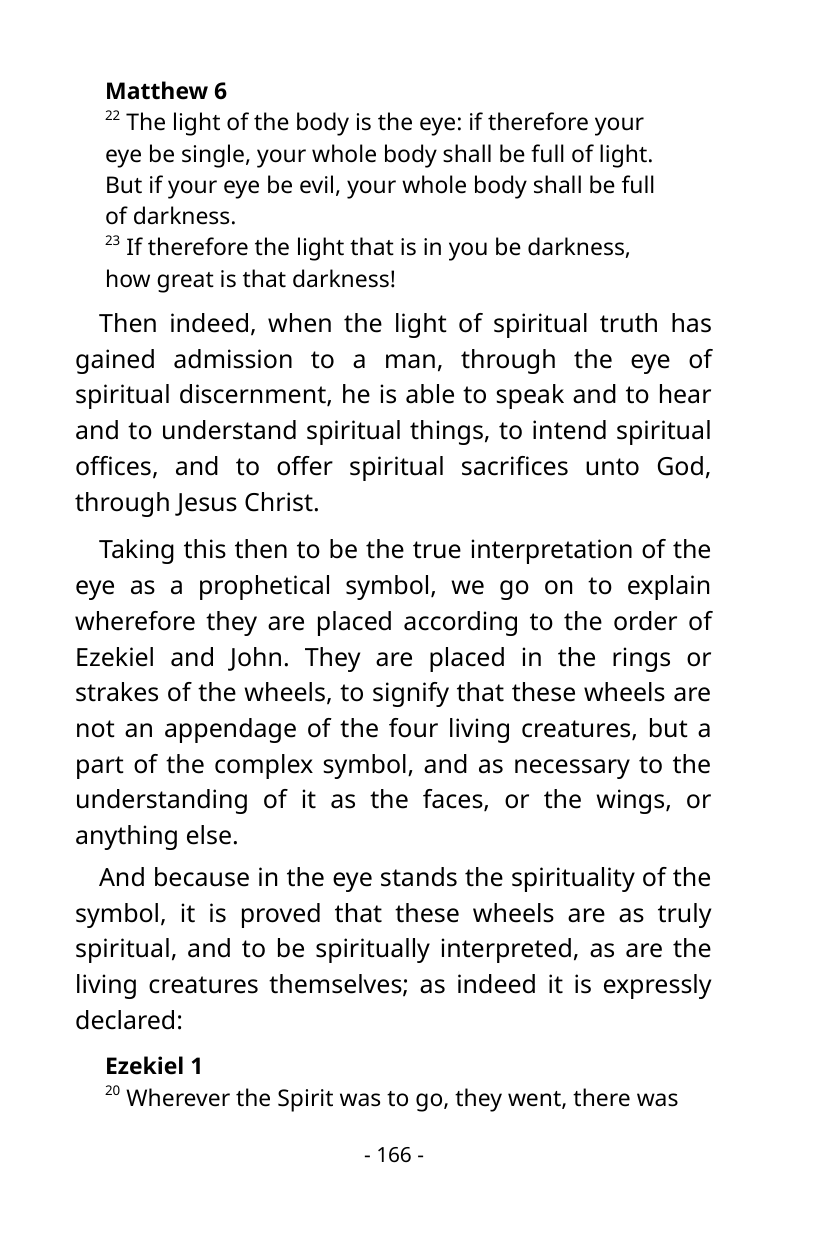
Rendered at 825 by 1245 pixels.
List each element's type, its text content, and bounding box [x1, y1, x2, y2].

text Ezekiel 1 [105, 1050, 712, 1082]
text Matthew 6 [105, 75, 712, 106]
text 23 If therefore the light that is in you be darkness, how great is that darkness! [105, 231, 682, 294]
text Then indeed, when the light of spiritual truth has gained admission to a man, through the eye of spiritual discernment, he is able to speak and to hear and to understand spiritual things, to intend spiritual offices, and to offer spiritual sacrifices unto God, through Jesus Christ. [75, 306, 712, 518]
text And because in the eye stands the spirituality of the symbol, it is proved that these wheels are as truly spiritual, and to be spiritually interpreted, as are the living creatures themselves; as indeed it is expressly declared: [75, 860, 712, 1037]
text 20 Wherever the Spirit was to go, they went, there was [105, 1082, 682, 1113]
text 22 The light of the body is the eye: if therefore your eye be single, your whole body shall be full of light. But if your eye be evil, your whole body shall be full of darkness. [105, 106, 682, 231]
text Taking this then to be the true interpretation of the eye as a prophetical symbol, we go on to explain wherefore they are placed according to the order of Ezekiel and John. They are placed in the rings or strakes of the wheels, to signify that these wheels are not an appendage of the four living creatures, but a part of the complex symbol, and as necessary to the understanding of it as the faces, or the wings, or anything else. [75, 532, 712, 852]
